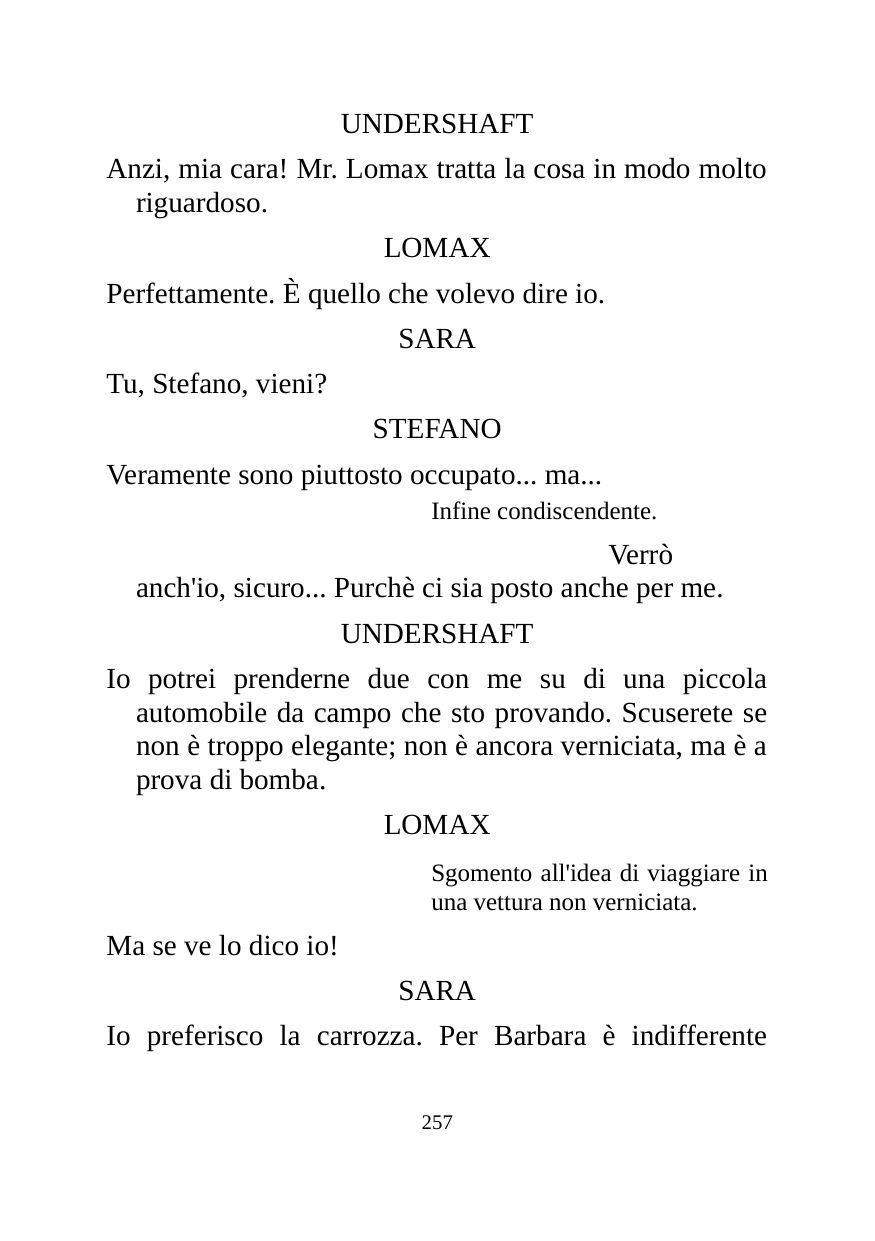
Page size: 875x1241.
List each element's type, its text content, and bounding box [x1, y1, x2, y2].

text STEFANO [106, 412, 768, 445]
text Tu, Stefano, vieni? [106, 366, 768, 400]
text Perfettamente. È quello che volevo dire io. [106, 276, 768, 309]
text SARA [106, 321, 768, 354]
text UNDERSHAFT [106, 616, 768, 649]
text SARA [106, 973, 768, 1006]
text Sgomento all'idea di viaggiare in una vettura non verniciata. [431, 858, 768, 916]
text Infine condiscendente. [431, 496, 768, 525]
text Io potrei prenderne due con me su di una piccola automobile da campo che sto provando. Scuserete se non è troppo elegante; non è ancora verniciata, ma è a prova di bomba. [106, 661, 768, 795]
text Anzi, mia cara! Mr. Lomax tratta la cosa in modo molto riguardoso. [106, 152, 768, 219]
text Ma se ve lo dico io! [106, 928, 768, 961]
text Verrò anch'io, sicuro... Purchè ci sia posto anche per me. [136, 537, 768, 604]
text Io preferisco la carrozza. Per Barbara è indifferente [106, 1018, 768, 1052]
text LOMAX [106, 807, 768, 841]
text Veramente sono piuttosto occupato... ma... [106, 457, 768, 491]
text LOMAX [106, 230, 768, 264]
text UNDERSHAFT [106, 106, 768, 140]
